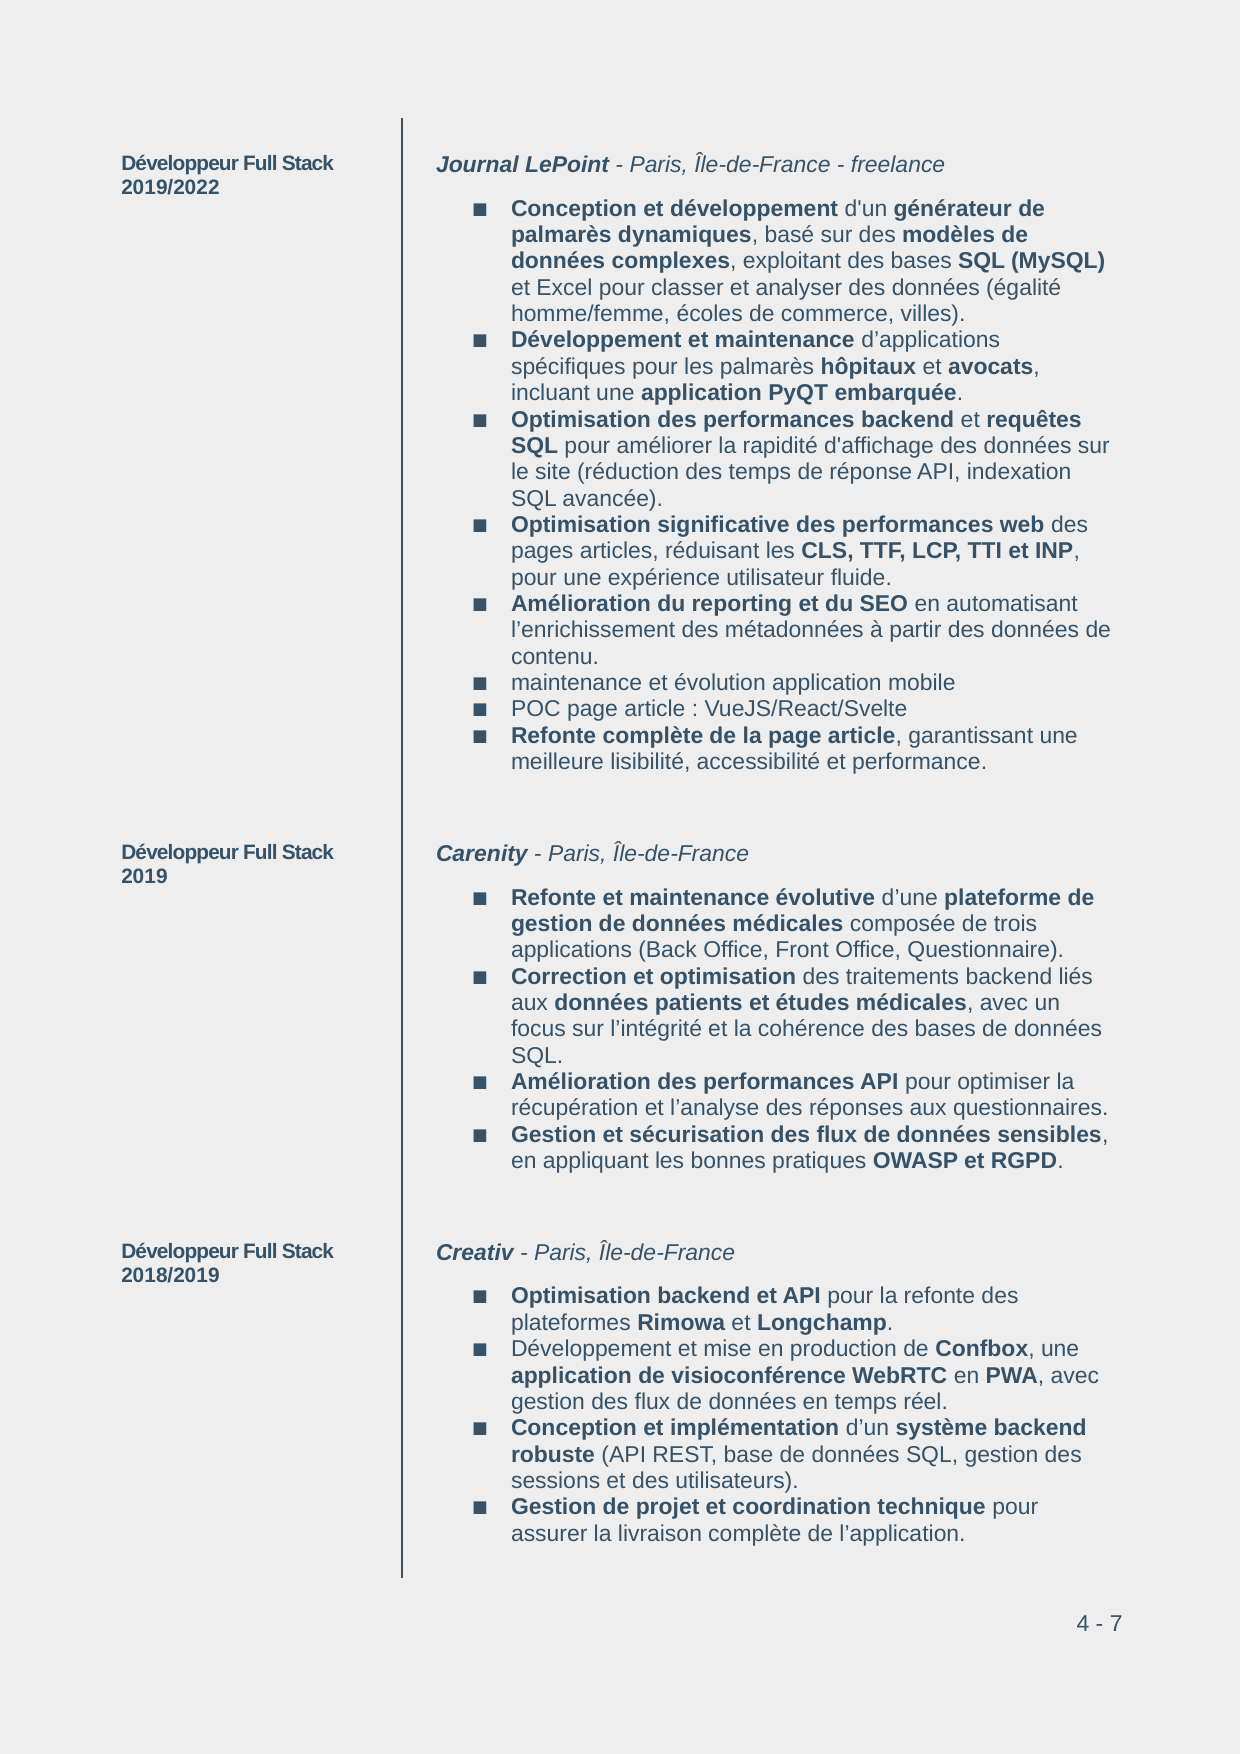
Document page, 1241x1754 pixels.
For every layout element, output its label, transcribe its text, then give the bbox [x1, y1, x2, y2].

table_cell Développeur Full Stack 2018/2019 [118, 1206, 401, 1578]
table_cell Carenity - Paris, Île-de-France Refonte et maintenance évolutive d’une plateforme de gestion de données médicales composée de trois applications (Back Office, Front Office, Questionnaire). Correction et optimisation des traitements backend liés aux données patients et études médicales, avec un focus sur l’intégrité et la cohérence des bases de données SQL. Amélioration des performances API pour optimiser la récupération et l’analyse des réponses aux questionnaires. Gestion et sécurisation des flux de données sensibles, en appliquant les bonnes pratiques OWASP et RGPD. [403, 807, 1122, 1206]
table_cell Journal LePoint - Paris, Île-de-France - freelance Conception et développement d'un générateur de palmarès dynamiques, basé sur des modèles de données complexes, exploitant des bases SQL (MySQL) et Excel pour classer et analyser des données (égalité homme/femme, écoles de commerce, villes). Développement et maintenance d’applications spécifiques pour les palmarès hôpitaux et avocats, incluant une application PyQT embarquée. Optimisation des performances backend et requêtes SQL pour améliorer la rapidité d'affichage des données sur le site (réduction des temps de réponse API, indexation SQL avancée). Optimisation significative des performances web des pages articles, réduisant les CLS, TTF, LCP, TTI et INP, pour une expérience utilisateur fluide. Amélioration du reporting et du SEO en automatisant l’enrichissement des métadonnées à partir des données de contenu. maintenance et évolution application mobile POC page article : VueJS/React/Svelte Refonte complète de la page article, garantissant une meilleure lisibilité, accessibilité et performance. [403, 118, 1122, 807]
table_cell Creativ - Paris, Île-de-France Optimisation backend et API pour la refonte des plateformes Rimowa et Longchamp. Développement et mise en production de Confbox, une application de visioconférence WebRTC en PWA, avec gestion des flux de données en temps réel. Conception et implémentation d’un système backend robuste (API REST, base de données SQL, gestion des sessions et des utilisateurs). Gestion de projet et coordination technique pour assurer la livraison complète de l’application. [403, 1206, 1122, 1578]
table_cell Développeur Full Stack 2019 [118, 807, 401, 1206]
table_cell Développeur Full Stack 2019/2022 [118, 118, 401, 807]
